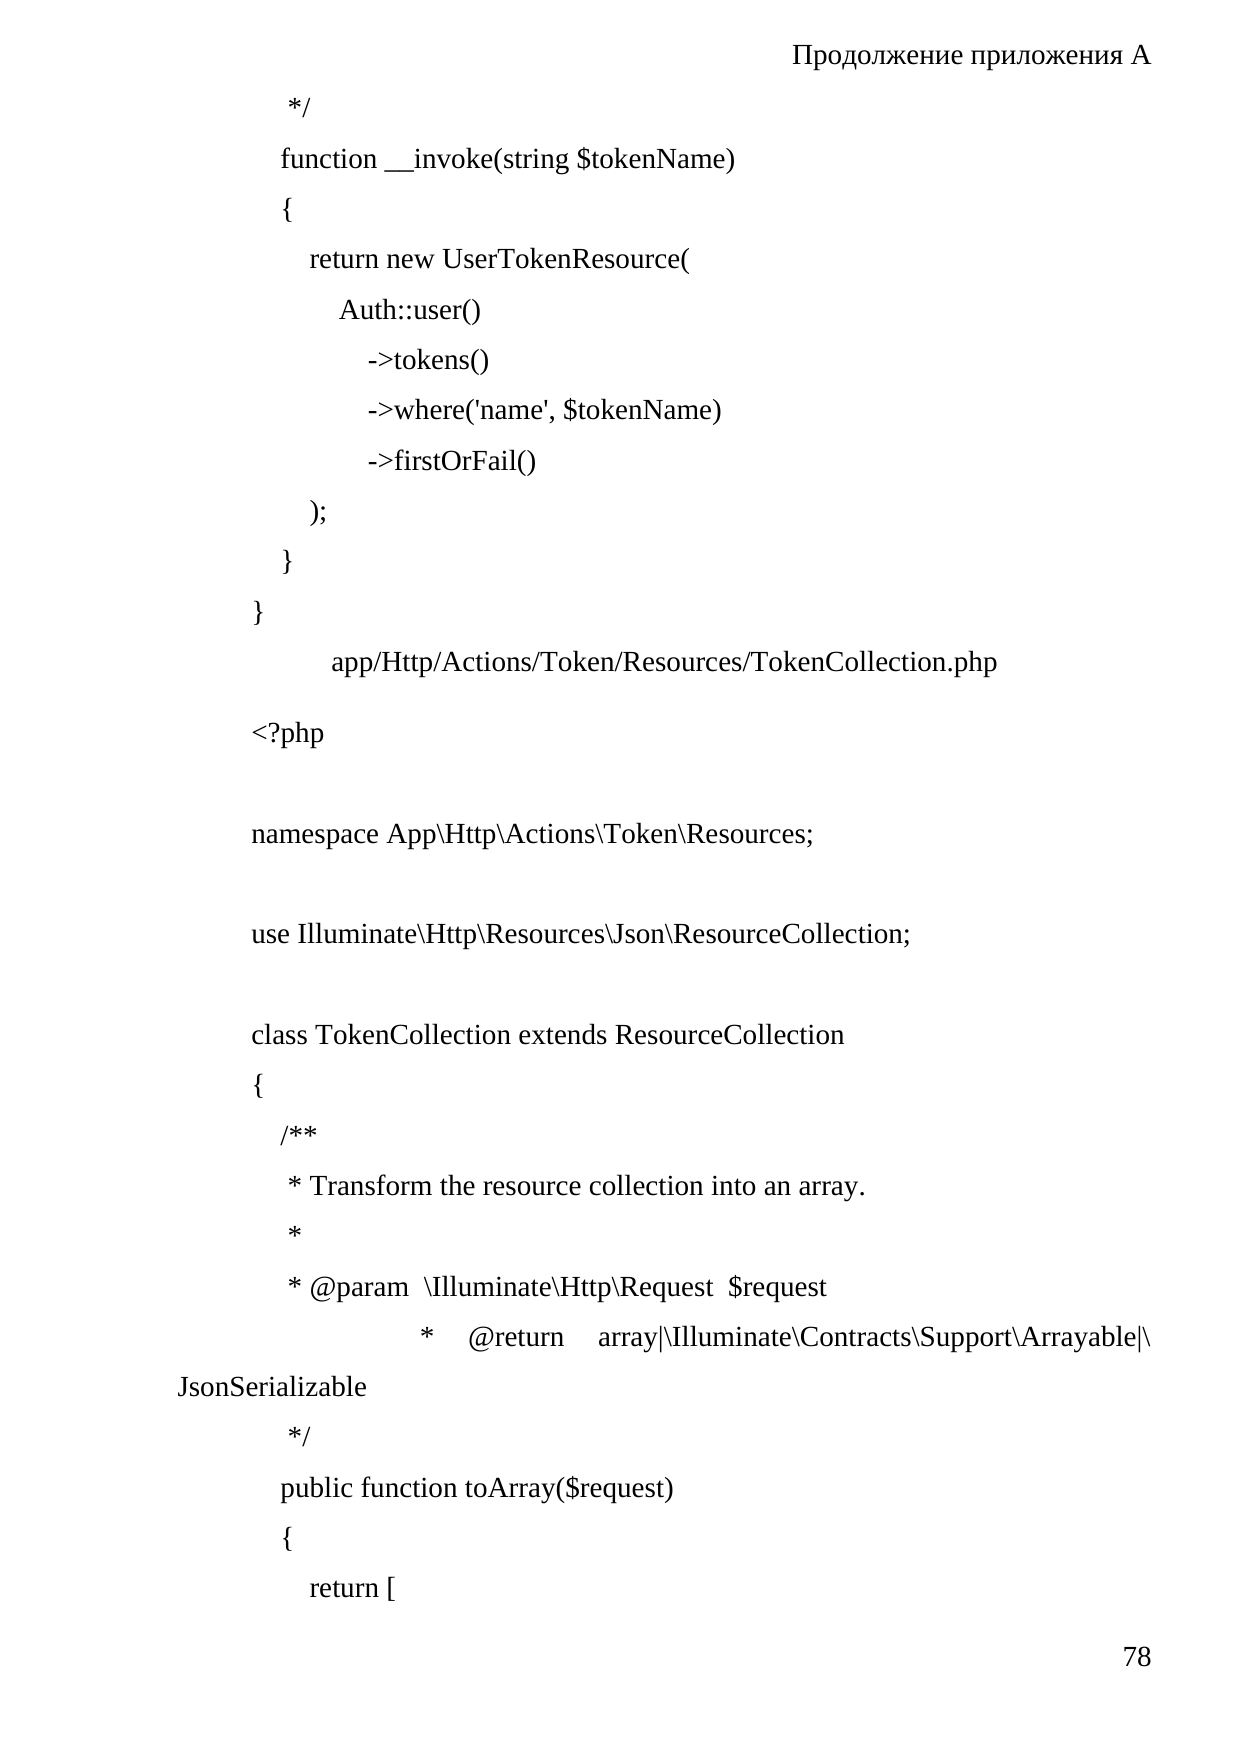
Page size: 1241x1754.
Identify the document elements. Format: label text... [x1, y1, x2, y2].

text return [ [177, 1571, 1152, 1604]
text ->firstOrFail() [177, 443, 1152, 476]
text ->where('name', $tokenName) [177, 392, 1152, 426]
text } [177, 594, 1152, 627]
subtitle app/Http/Actions/Token/Resources/TokenCollection.php [177, 644, 1152, 678]
text } [177, 543, 1152, 577]
text * [177, 1218, 1152, 1252]
text namespace App\Http\Actions\Token\Resources; [177, 816, 1152, 849]
text { [177, 191, 1152, 225]
text return new UserTokenResource( [177, 242, 1152, 275]
text public function toArray($request) [177, 1470, 1152, 1503]
text /** [177, 1118, 1152, 1151]
text function __invoke(string $tokenName) [177, 141, 1152, 174]
text * @param \Illuminate\Http\Request $request [177, 1269, 1152, 1302]
text use Illuminate\Http\Resources\Json\ResourceCollection; [177, 916, 1152, 950]
text * Transform the resource collection into an array. [177, 1168, 1152, 1202]
text <?php [177, 715, 1152, 749]
text class TokenCollection extends ResourceCollection [177, 1017, 1152, 1051]
text */ [177, 1419, 1152, 1453]
text { [177, 1520, 1152, 1554]
text */ [177, 91, 1152, 124]
text * @return array|\Illuminate\Contracts\Support\Arrayable|\JsonSerializable [177, 1319, 1152, 1403]
text { [177, 1067, 1152, 1101]
text Auth::user() [177, 292, 1152, 325]
text ); [177, 493, 1152, 527]
text ->tokens() [177, 342, 1152, 376]
